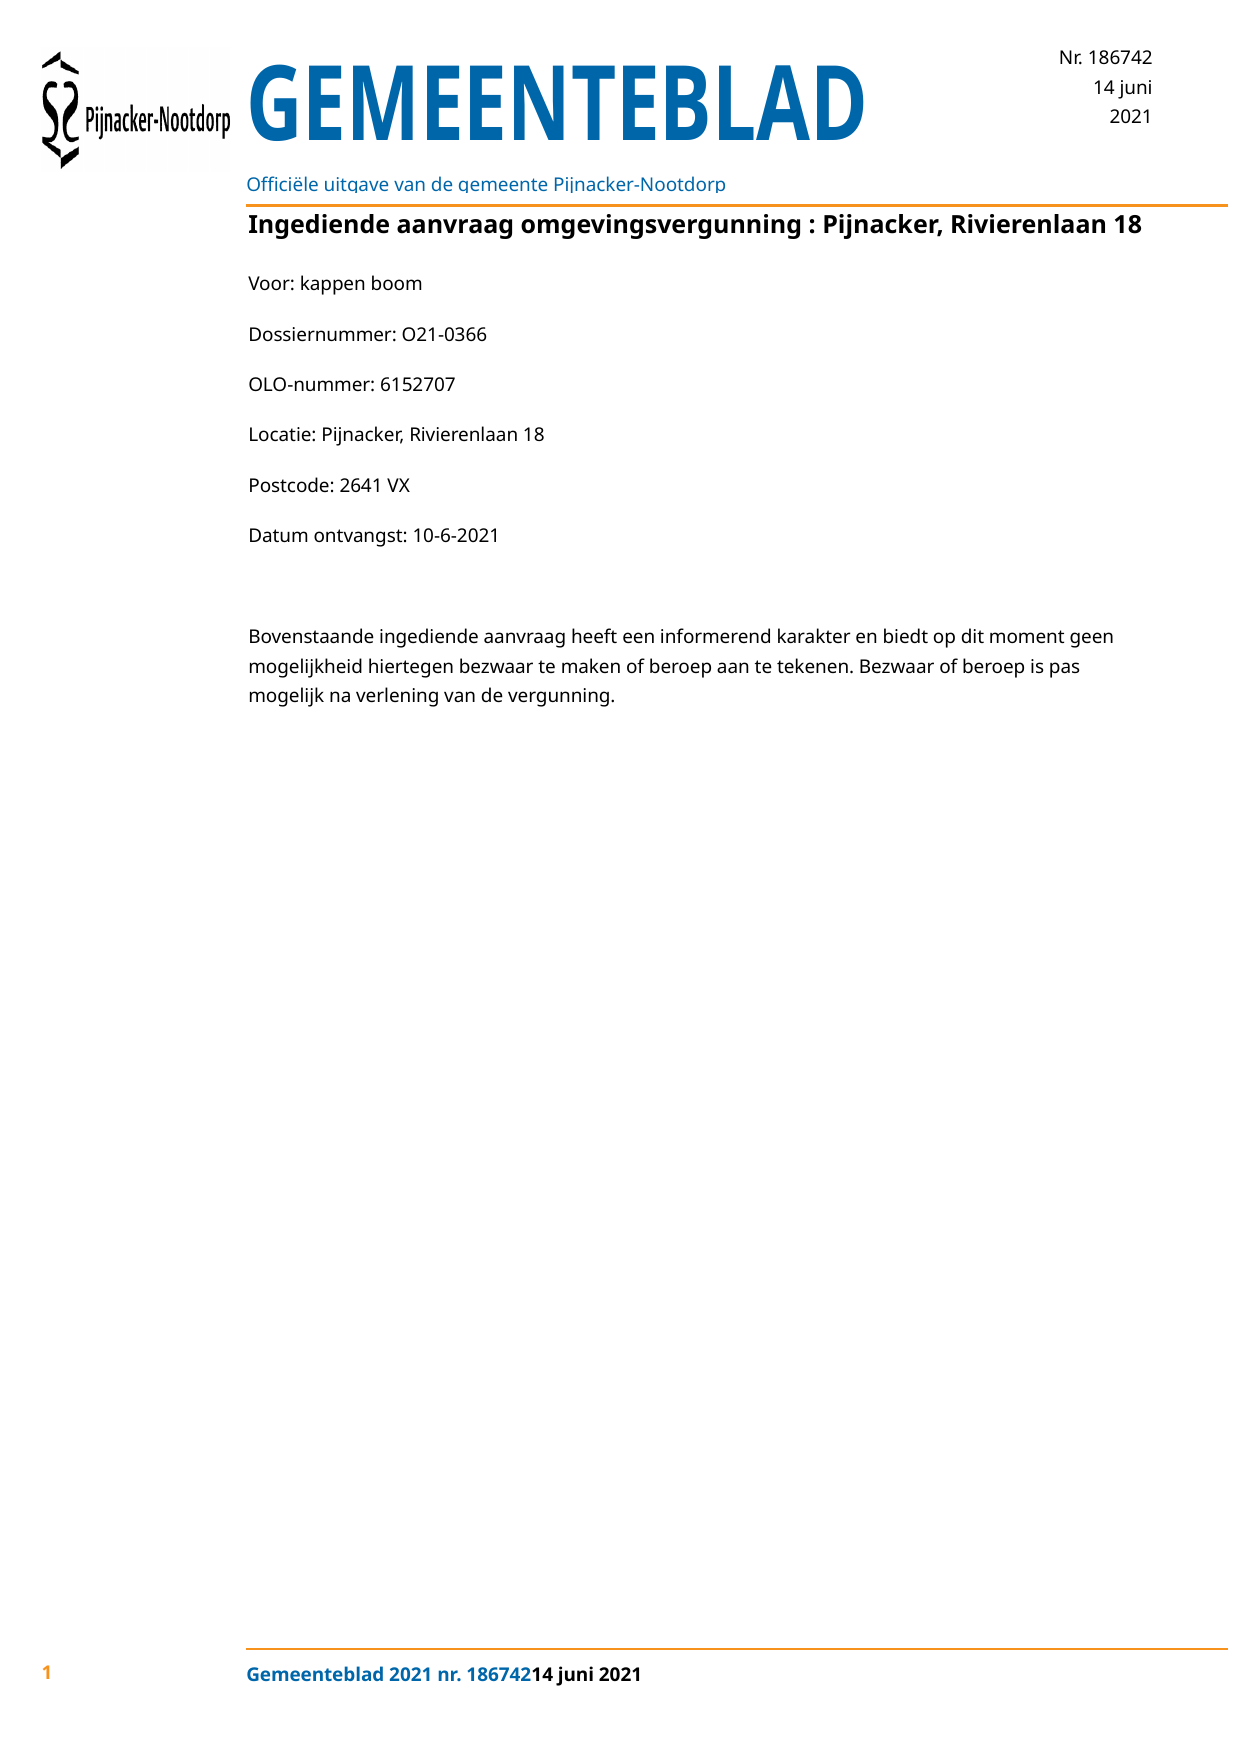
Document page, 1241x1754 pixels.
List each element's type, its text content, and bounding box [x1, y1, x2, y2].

text Bovenstaande ingediende aanvraag heeft een informerend karakter en biedt op dit moment geen mogelijkheid hiertegen bezwaar te maken of beroep aan te tekenen. Bezwaar of beroep is pas mogelijk na verlening van de vergunning. [248, 623, 1152, 708]
text Datum ontvangst: 10-6-2021 [248, 522, 1152, 548]
text Locatie: Pijnacker, Rivierenlaan 18 [248, 422, 1152, 447]
text OLO-nummer: 6152707 [248, 371, 1152, 397]
text Voor: kappen boom [248, 270, 1152, 296]
text Ingediende aanvraag omgevingsvergunning : Pijnacker, Rivierenlaan 18 [248, 207, 1152, 241]
text Dossiernummer: O21-0366 [248, 321, 1152, 346]
text Postcode: 2641 VX [248, 472, 1152, 498]
picture [41, 47, 231, 172]
